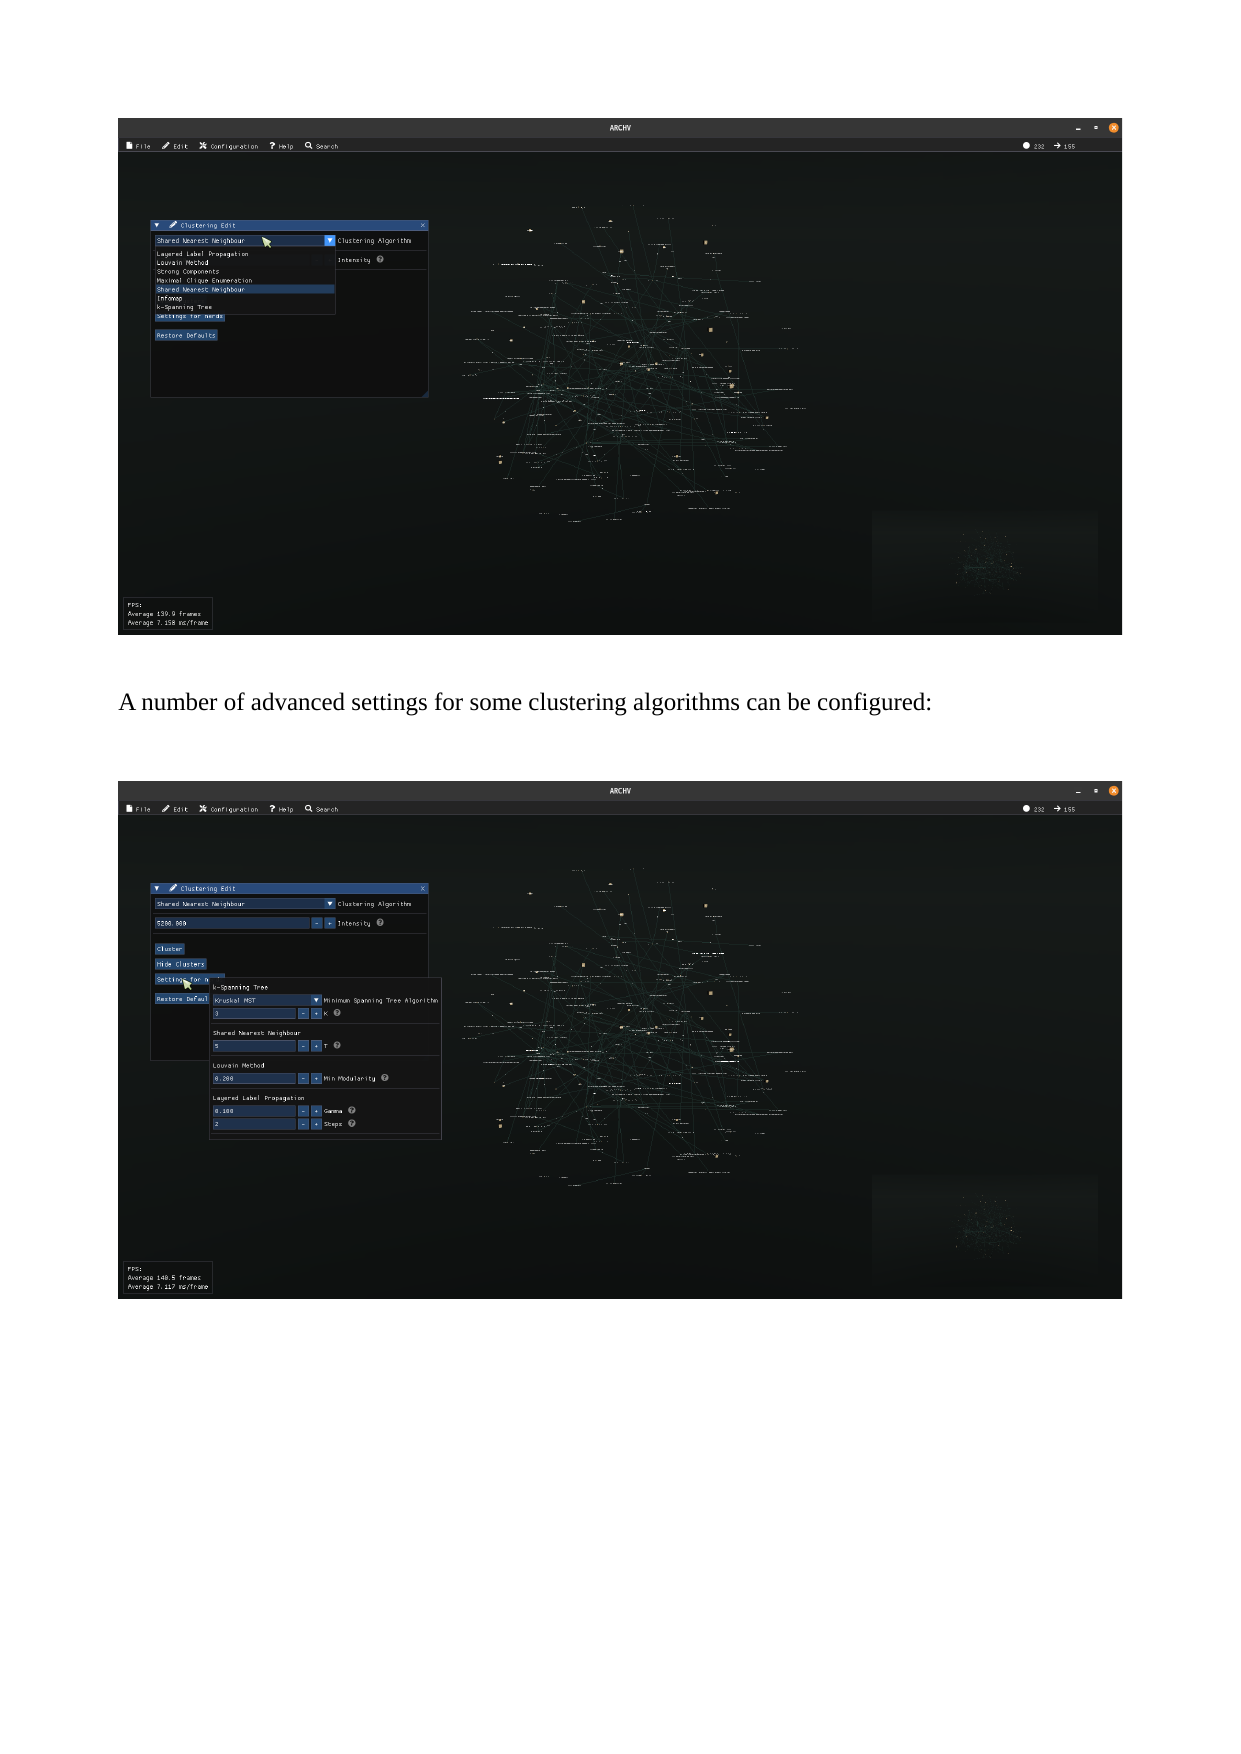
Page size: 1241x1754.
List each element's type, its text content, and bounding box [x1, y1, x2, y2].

picture [118, 781, 1123, 1299]
text A number of advanced settings for some clustering algorithms can be configured: [118, 687, 1122, 715]
picture [118, 118, 1123, 635]
